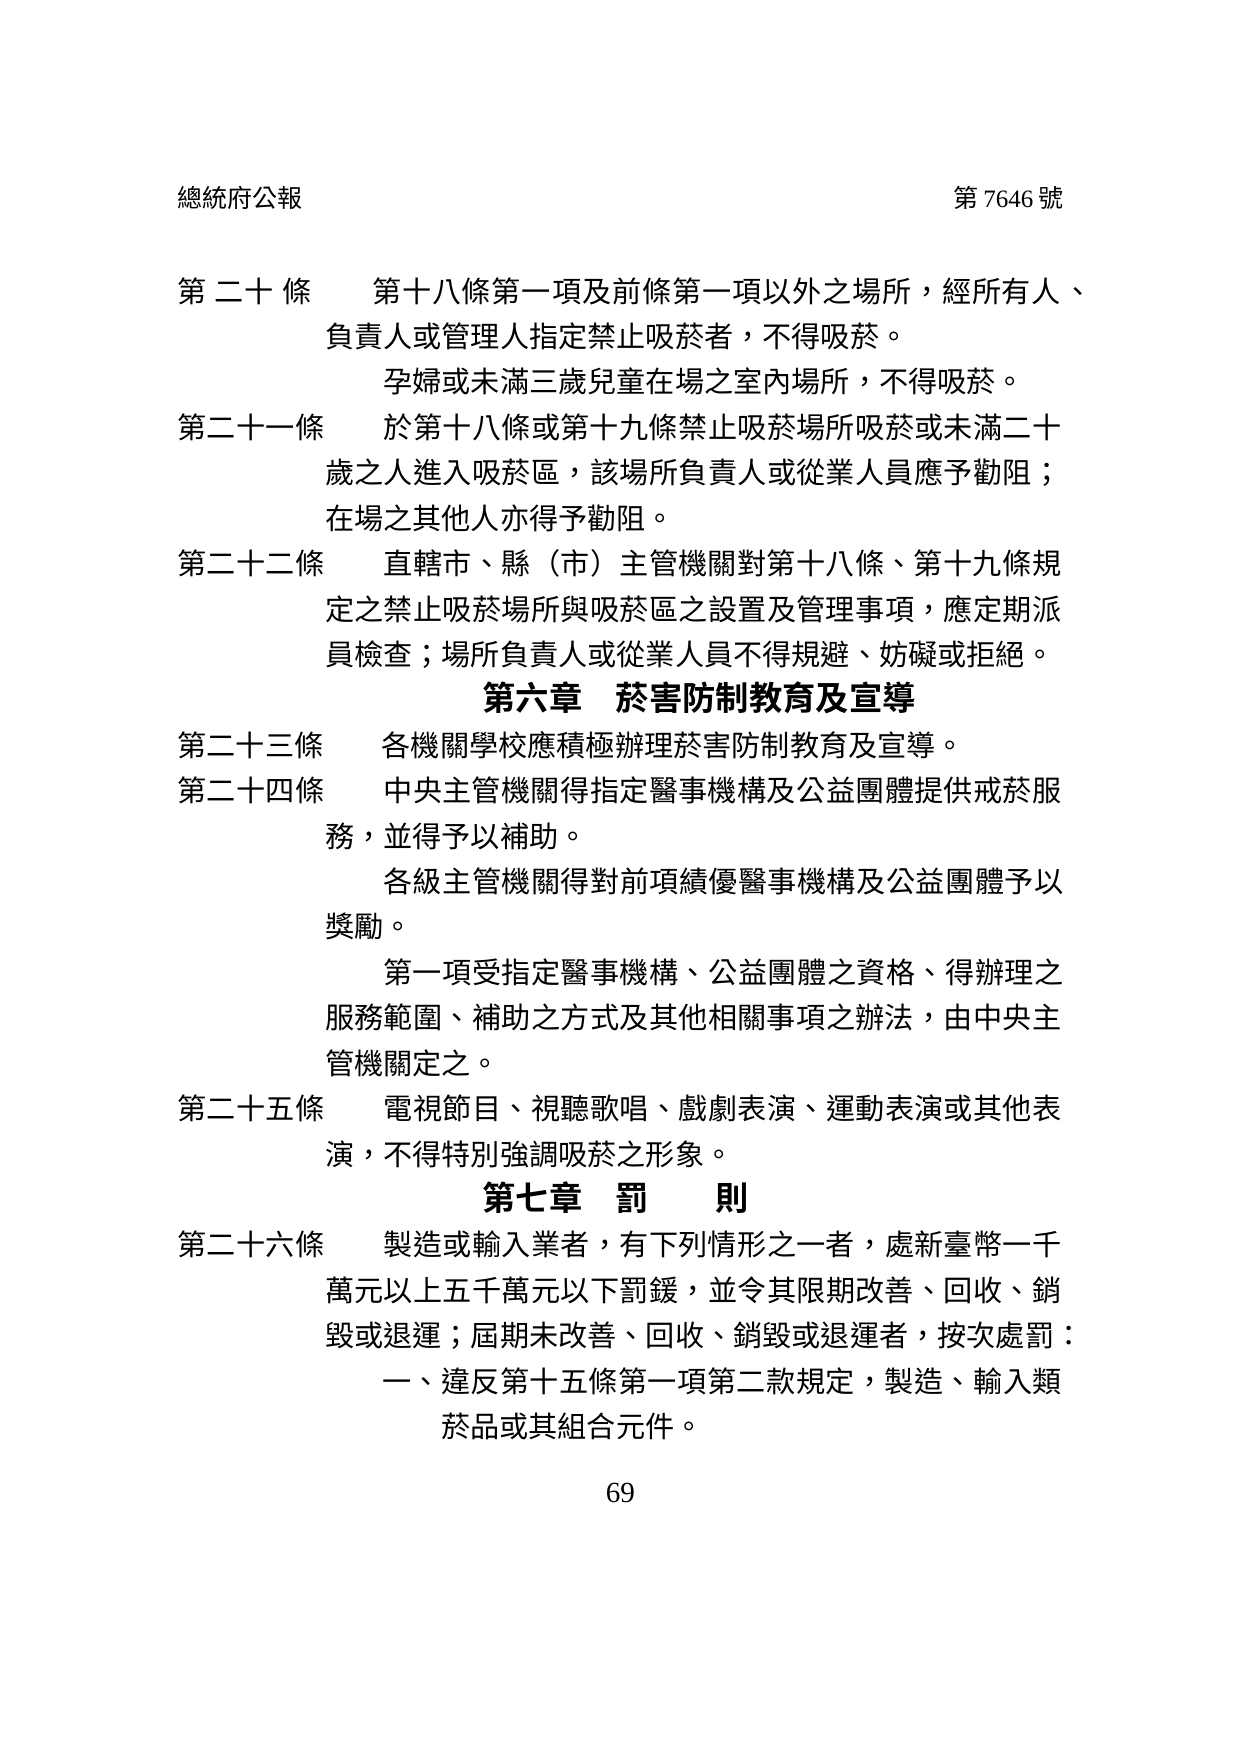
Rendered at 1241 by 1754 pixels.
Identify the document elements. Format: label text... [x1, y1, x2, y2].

text 各級主管機關得對前項績優醫事機構及公益團體予以獎勵。 [325, 856, 1063, 947]
text 第二十三條 各機關學校應積極辦理菸害防制教育及宣導。 [177, 720, 1063, 765]
text 第二十四條 中央主管機關得指定醫事機構及公益團體提供戒菸服務，並得予以補助。 [177, 765, 1063, 856]
text 孕婦或未滿三歲兒童在場之室內場所，不得吸菸。 [325, 357, 1063, 402]
text 第二十一條 於第十八條或第十九條禁止吸菸場所吸菸或未滿二十歲之人進入吸菸區，該場所負責人或從業人員應予勸阻；在場之其他人亦得予勸阻。 [177, 402, 1063, 538]
text 第二十二條 直轄市、縣（市）主管機關對第十八條、第十九條規定之禁止吸菸場所與吸菸區之設置及管理事項，應定期派員檢查；場所負責人或從業人員不得規避、妨礙或拒絕。 [177, 538, 1063, 674]
text 第二十六條 製造或輸入業者，有下列情形之一者，處新臺幣一千萬元以上五千萬元以下罰鍰，並令其限期改善、回收、銷毀或退運；屆期未改善、回收、銷毀或退運者，按次處罰： [177, 1219, 1063, 1356]
text 第一項受指定醫事機構、公益團體之資格、得辦理之服務範圍、補助之方式及其他相關事項之辦法，由中央主管機關定之。 [325, 947, 1063, 1083]
text 第六章 菸害防制教育及宣導 [482, 674, 1063, 720]
text 一、 違反第十五條第一項第二款規定，製造、輸入類菸品或其組合元件。 [382, 1356, 1063, 1447]
text 第 二十 條 第十八條第一項及前條第一項以外之場所，經所有人、負責人或管理人指定禁止吸菸者，不得吸菸。 [177, 266, 1063, 357]
text 第二十五條 電視節目、視聽歌唱、戲劇表演、運動表演或其他表演，不得特別強調吸菸之形象。 [177, 1083, 1063, 1174]
text 第七章 罰 則 [482, 1174, 1063, 1219]
